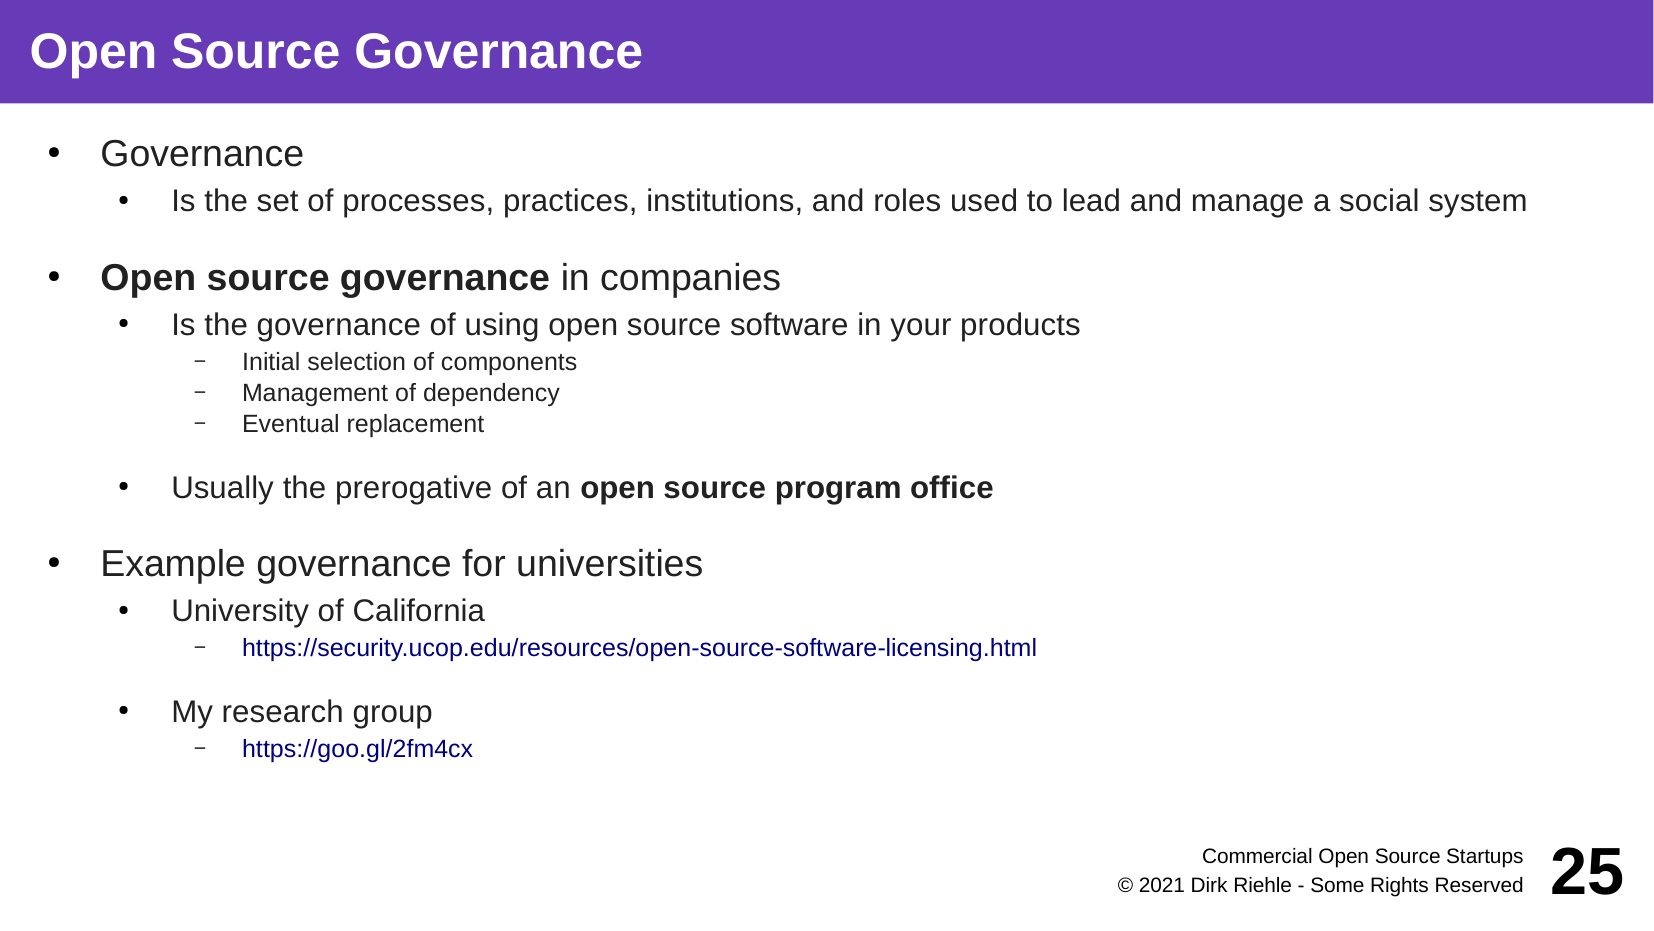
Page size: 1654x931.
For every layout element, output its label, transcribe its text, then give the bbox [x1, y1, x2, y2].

list Governance Is the set of processes, practices, institutions, and roles used to lead and manage a social system Open source governance in companies Is the governance of using open source software in your products Initial selection of components Management of dependency Eventual replacement Usually the prerogative of an open source program office Example governance for universities University of California https://security.ucop.edu/resources/open-source-software-licensing.html My research group https://goo.gl/2fm4cx [29, 132, 1625, 813]
title Open Source Governance [0, 0, 1654, 104]
